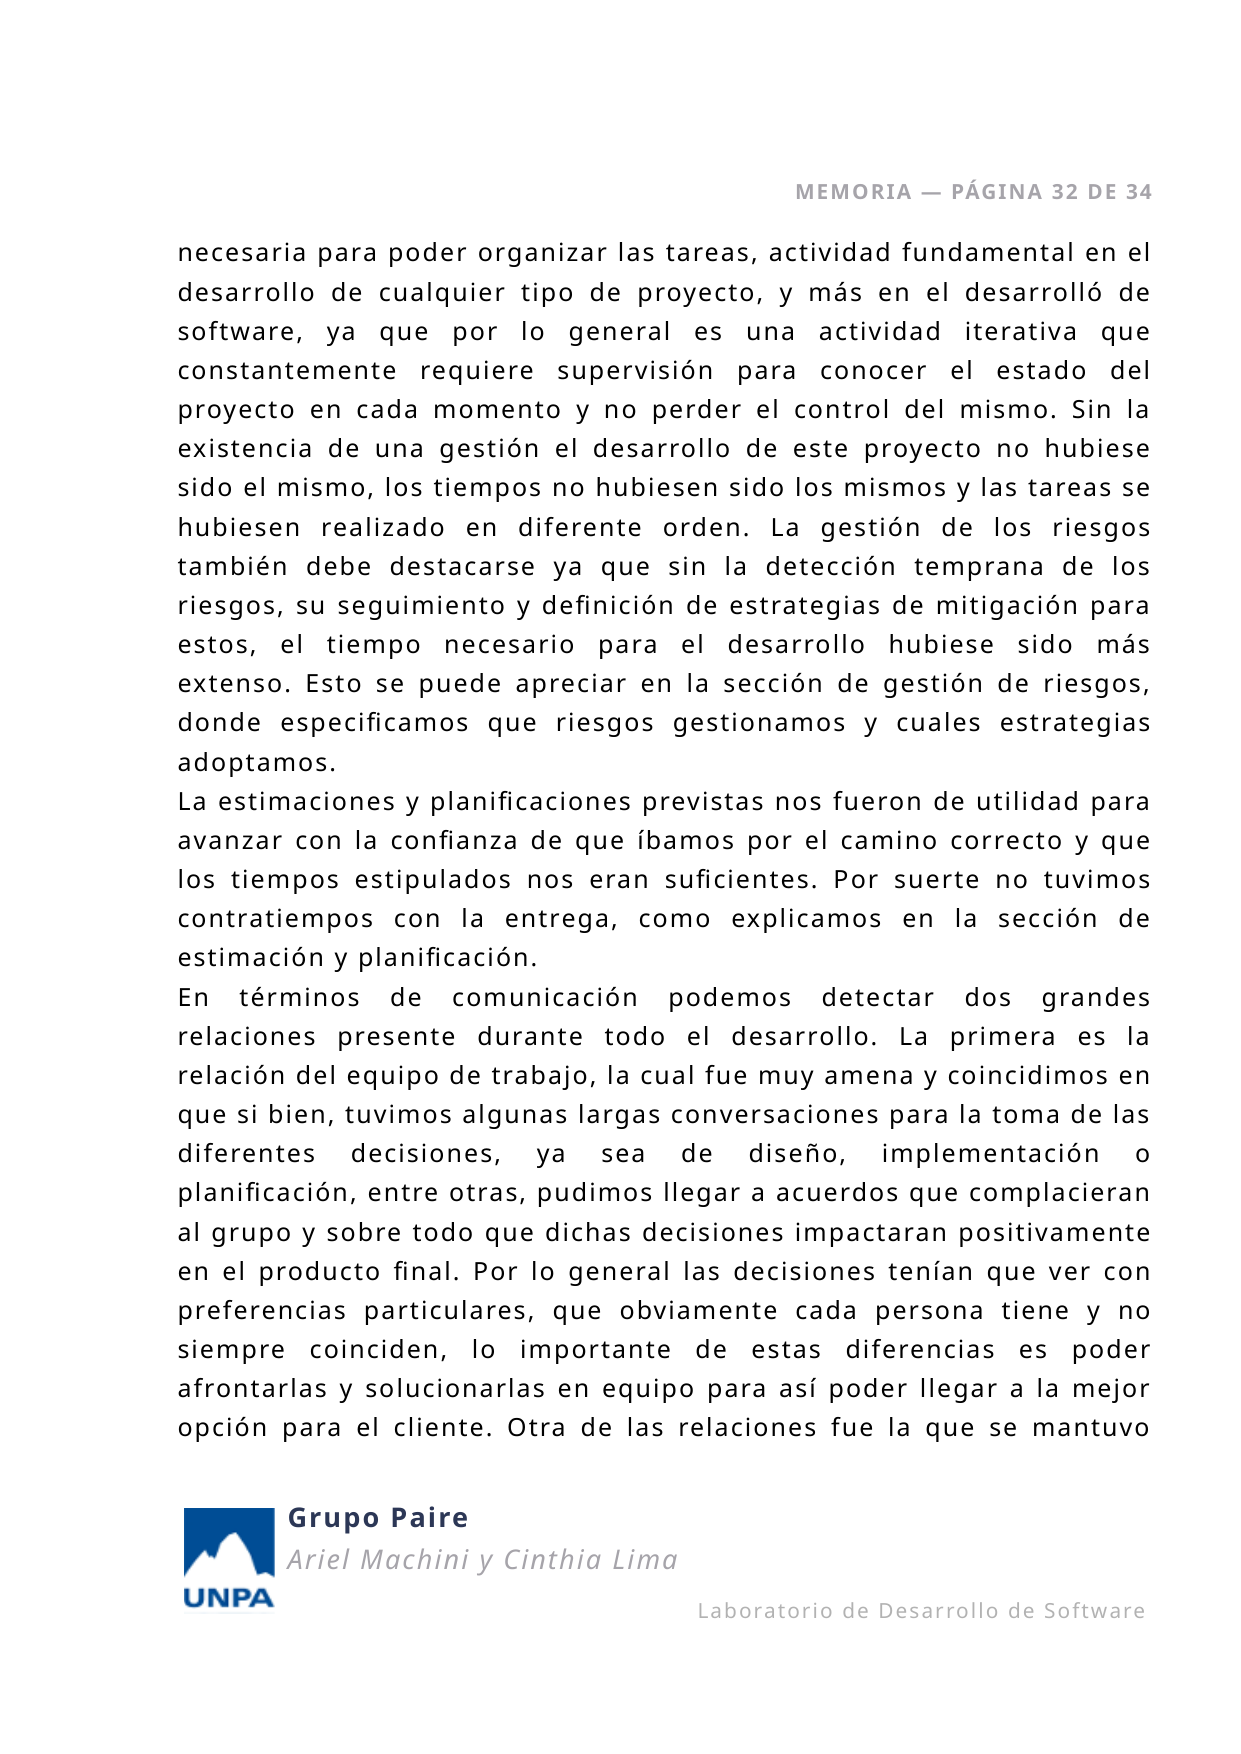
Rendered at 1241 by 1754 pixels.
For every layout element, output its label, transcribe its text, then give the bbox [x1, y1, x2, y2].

text En términos de comunicación podemos detectar dos grandes relaciones presente durante todo el desarrollo. La primera es la relación del equipo de trabajo, la cual fue muy amena y coincidimos en que si bien, tuvimos algunas largas conversaciones para la toma de las diferentes decisiones, ya sea de diseño, implementación o planificación, entre otras, pudimos llegar a acuerdos que complacieran al grupo y sobre todo que dichas decisiones impactaran positivamente en el producto final. Por lo general las decisiones tenían que ver con preferencias particulares, que obviamente cada persona tiene y no siempre coinciden, lo importante de estas diferencias es poder afrontarlas y solucionarlas en equipo para así poder llegar a la mejor opción para el cliente. Otra de las relaciones fue la que se mantuvo [177, 979, 1152, 1444]
text La estimaciones y planificaciones previstas nos fueron de utilidad para avanzar con la confianza de que íbamos por el camino correcto y que los tiempos estipulados nos eran suficientes. Por suerte no tuvimos contratiempos con la entrega, como explicamos en la sección de estimación y planificación. [177, 783, 1152, 974]
picture [184, 1508, 275, 1614]
text necesaria para poder organizar las tareas, actividad fundamental en el desarrollo de cualquier tipo de proyecto, y más en el desarrolló de software, ya que por lo general es una actividad iterativa que constantemente requiere supervisión para conocer el estado del proyecto en cada momento y no perder el control del mismo. Sin la existencia de una gestión el desarrollo de este proyecto no hubiese sido el mismo, los tiempos no hubiesen sido los mismos y las tareas se hubiesen realizado en diferente orden. La gestión de los riesgos también debe destacarse ya que sin la detección temprana de los riesgos, su seguimiento y definición de estrategias de mitigación para estos, el tiempo necesario para el desarrollo hubiese sido más extenso. Esto se puede apreciar en la sección de gestión de riesgos, donde especificamos que riesgos gestionamos y cuales estrategias adoptamos. [177, 235, 1152, 778]
